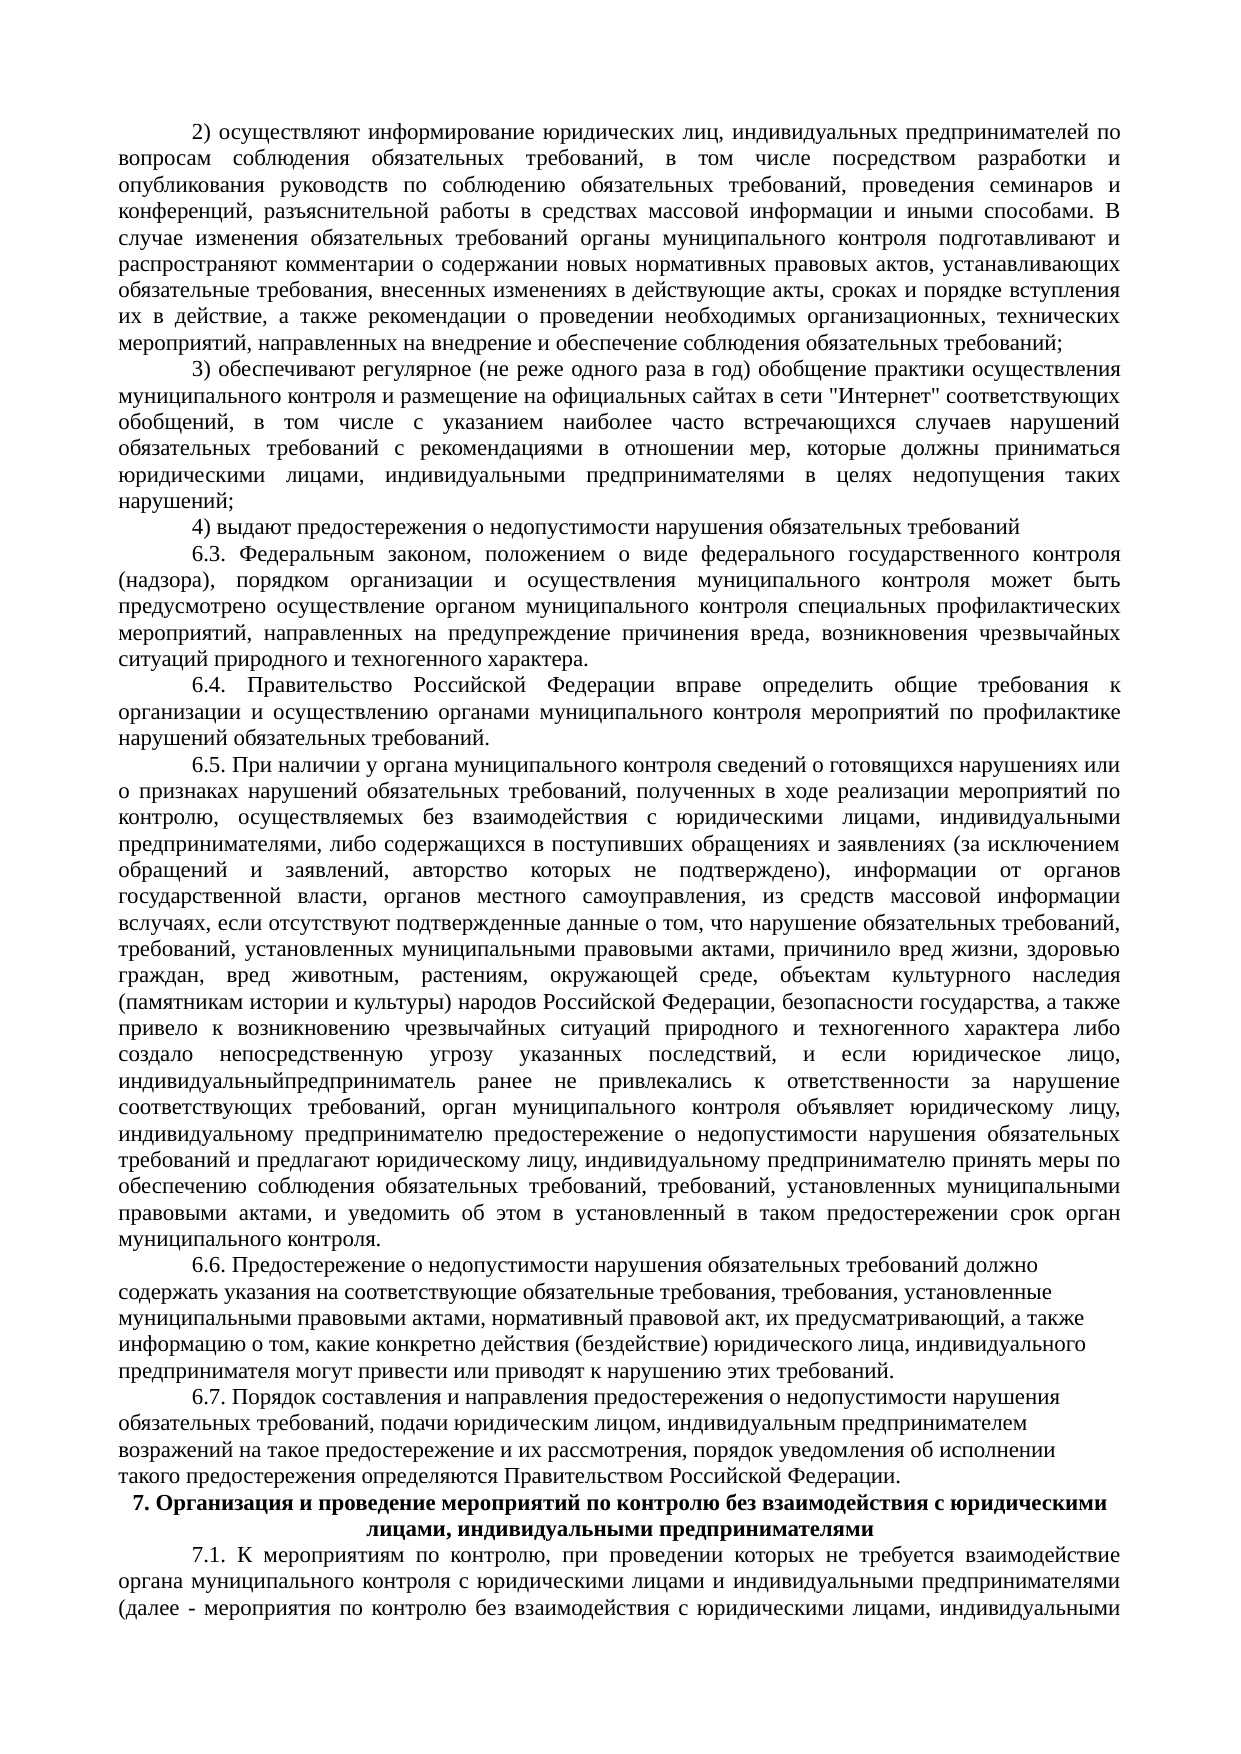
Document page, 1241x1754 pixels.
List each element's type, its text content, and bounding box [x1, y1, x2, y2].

text 6.5. При наличии у органа муниципального контроля сведений о готовящихся нарушениях или о признаках нарушений обязательных требований, полученных в ходе реализации мероприятий по контролю, осуществляемых без взаимодействия с юридическими лицами, индивидуальными предпринимателями, либо содержащихся в поступивших обращениях и заявлениях (за исключением обращений и заявлений, авторство которых не подтверждено), информации от органов государственной власти, органов местного самоуправления, из средств массовой информации вслучаях, если отсутствуют подтвержденные данные о том, что нарушение обязательных требований, требований, установленных муниципальными правовыми актами, причинило вред жизни, здоровью граждан, вред животным, растениям, окружающей среде, объектам культурного наследия (памятникам истории и культуры) народов Российской Федерации, безопасности государства, а также привело к возникновению чрезвычайных ситуаций природного и техногенного характера либо создало непосредственную угрозу указанных последствий, и если юридическое лицо, индивидуальныйпредприниматель ранее не привлекались к ответственности за нарушение соответствующих требований, орган муниципального контроля объявляет юридическому лицу, индивидуальному предпринимателю предостережение о недопустимости нарушения обязательных требований и предлагают юридическому лицу, индивидуальному предпринимателю принять меры по обеспечению соблюдения обязательных требований, требований, установленных муниципальными правовыми актами, и уведомить об этом в установленный в таком предостережении срок орган муниципального контроля. [118, 751, 1122, 1251]
text 6.6. Предостережение о недопустимости нарушения обязательных требований должно содержать указания на соответствующие обязательные требования, требования, установленные муниципальными правовыми актами, нормативный правовой акт, их предусматривающий, а также информацию о том, какие конкретно действия (бездействие) юридического лица, индивидуального предпринимателя могут привести или приводят к нарушению этих требований. [118, 1251, 1122, 1383]
text 6.4. Правительство Российской Федерации вправе определить общие требования к организации и осуществлению органами муниципального контроля мероприятий по профилактике нарушений обязательных требований. [118, 672, 1122, 751]
text 6.3. Федеральным законом, положением о виде федерального государственного контроля (надзора), порядком организации и осуществления муниципального контроля может быть предусмотрено осуществление органом муниципального контроля специальных профилактических мероприятий, направленных на предупреждение причинения вреда, возникновения чрезвычайных ситуаций природного и техногенного характера. [118, 540, 1122, 672]
text 7.1. К мероприятиям по контролю, при проведении которых не требуется взаимодействие органа муниципального контроля с юридическими лицами и индивидуальными предпринимателями (далее - мероприятия по контролю без взаимодействия с юридическими лицами, индивидуальными [118, 1541, 1122, 1620]
text 2) осуществляют информирование юридических лиц, индивидуальных предпринимателей по вопросам соблюдения обязательных требований, в том числе посредством разработки и опубликования руководств по соблюдению обязательных требований, проведения семинаров и конференций, разъяснительной работы в средствах массовой информации и иными способами. В случае изменения обязательных требований органы муниципального контроля подготавливают и распространяют комментарии о содержании новых нормативных правовых актов, устанавливающих обязательные требования, внесенных изменениях в действующие акты, сроках и порядке вступления их в действие, а также рекомендации о проведении необходимых организационных, технических мероприятий, направленных на внедрение и обеспечение соблюдения обязательных требований; [118, 118, 1122, 355]
text 4) выдают предостережения о недопустимости нарушения обязательных требований [118, 513, 1122, 540]
text 6.7. Порядок составления и направления предостережения о недопустимости нарушения обязательных требований, подачи юридическим лицом, индивидуальным предпринимателем возражений на такое предостережение и их рассмотрения, порядок уведомления об исполнении такого предостережения определяются Правительством Российской Федерации. [118, 1383, 1122, 1488]
text 7. Организация и проведение мероприятий по контролю без взаимодействия с юридическими лицами, индивидуальными предпринимателями [118, 1488, 1122, 1541]
text 3) обеспечивают регулярное (не реже одного раза в год) обобщение практики осуществления муниципального контроля и размещение на официальных сайтах в сети "Интернет" соответствующих обобщений, в том числе с указанием наиболее часто встречающихся случаев нарушений обязательных требований с рекомендациями в отношении мер, которые должны приниматься юридическими лицами, индивидуальными предпринимателями в целях недопущения таких нарушений; [118, 355, 1122, 513]
